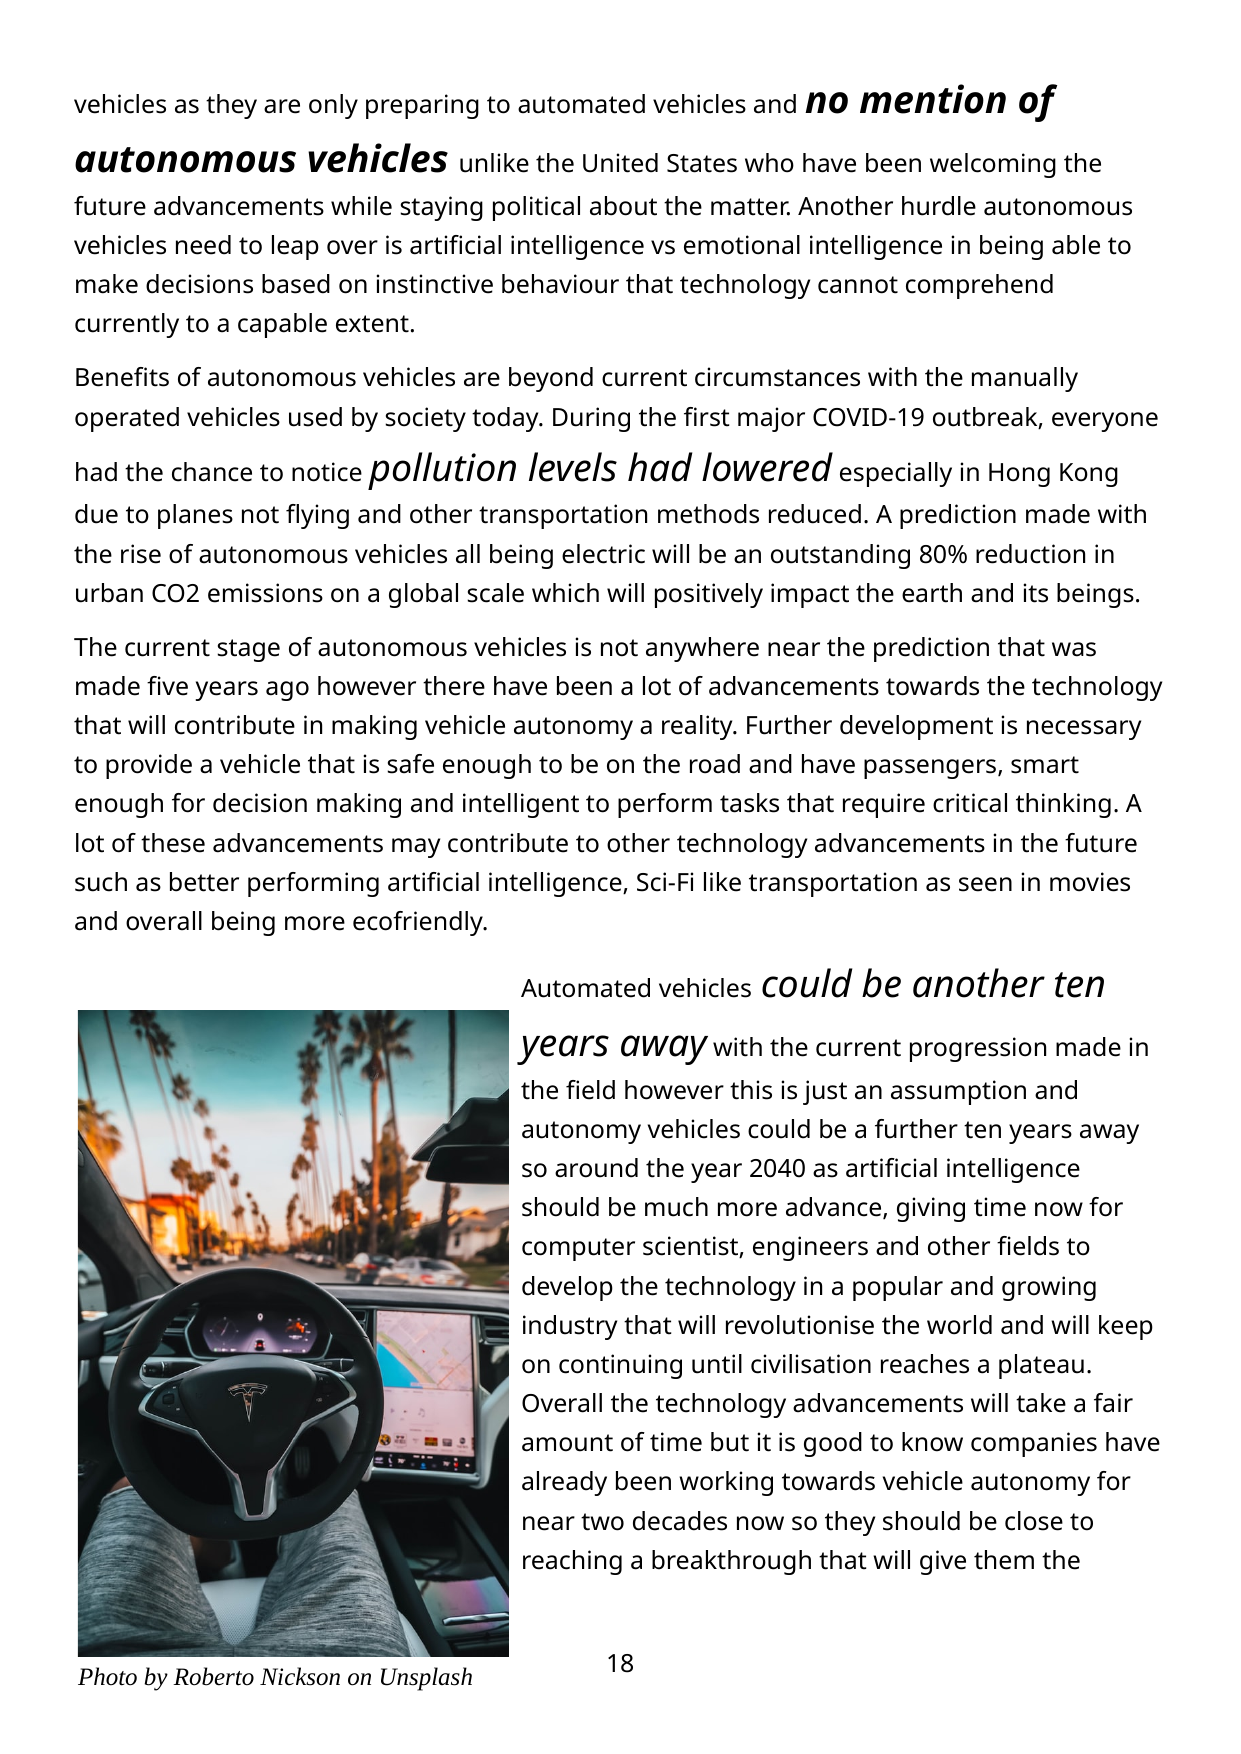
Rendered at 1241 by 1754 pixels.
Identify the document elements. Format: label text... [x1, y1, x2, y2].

text Photo by Roberto Nickson on Unsplash [78, 1657, 509, 1691]
picture [77, 1010, 509, 1657]
text Benefits of autonomous vehicles are beyond current circumstances with the manually operated vehicles used by society today. During the first major COVID-19 outbreak, everyone had the chance to notice pollution levels had lowered especially in Hong Kong due to planes not flying and other transportation methods reduced. A prediction made with the rise of autonomous vehicles all being electric will be an outstanding 80% reduction in urban CO2 emissions on a global scale which will positively impact the earth and its beings. [74, 360, 1166, 609]
text [78, 985, 509, 1010]
text Automated vehicles could be another ten years away with the current progression made in the field however this is just an assumption and autonomy vehicles could be a further ten years away so around the year 2040 as artificial intelligence should be much more advance, giving time now for computer scientist, engineers and other fields to develop the technology in a popular and growing industry that will revolutionise the world and will keep on continuing until civilisation reaches a plateau. Overall the technology advancements will take a fair amount of time but it is good to know companies have already been working towards vehicle autonomy for near two decades now so they should be close to reaching a breakthrough that will give them the [74, 957, 1166, 1576]
text vehicles as they are only preparing to automated vehicles and no mention of autonomous vehicles unlike the United States who have been welcoming the future advancements while staying political about the matter. Another hurdle autonomous vehicles need to leap over is artificial intelligence vs emotional intelligence in being able to make decisions based on instinctive behaviour that technology cannot comprehend currently to a capable extent. [74, 74, 1166, 340]
text The current stage of autonomous vehicles is not anywhere near the prediction that was made five years ago however there have been a lot of advancements towards the technology that will contribute in making vehicle autonomy a reality. Further development is necessary to provide a vehicle that is safe enough to be on the road and have passengers, smart enough for decision making and intelligent to perform tasks that require critical thinking. A lot of these advancements may contribute to other technology advancements in the future such as better performing artificial intelligence, Sci-Fi like transportation as seen in movies and overall being more ecofriendly. [74, 629, 1166, 938]
